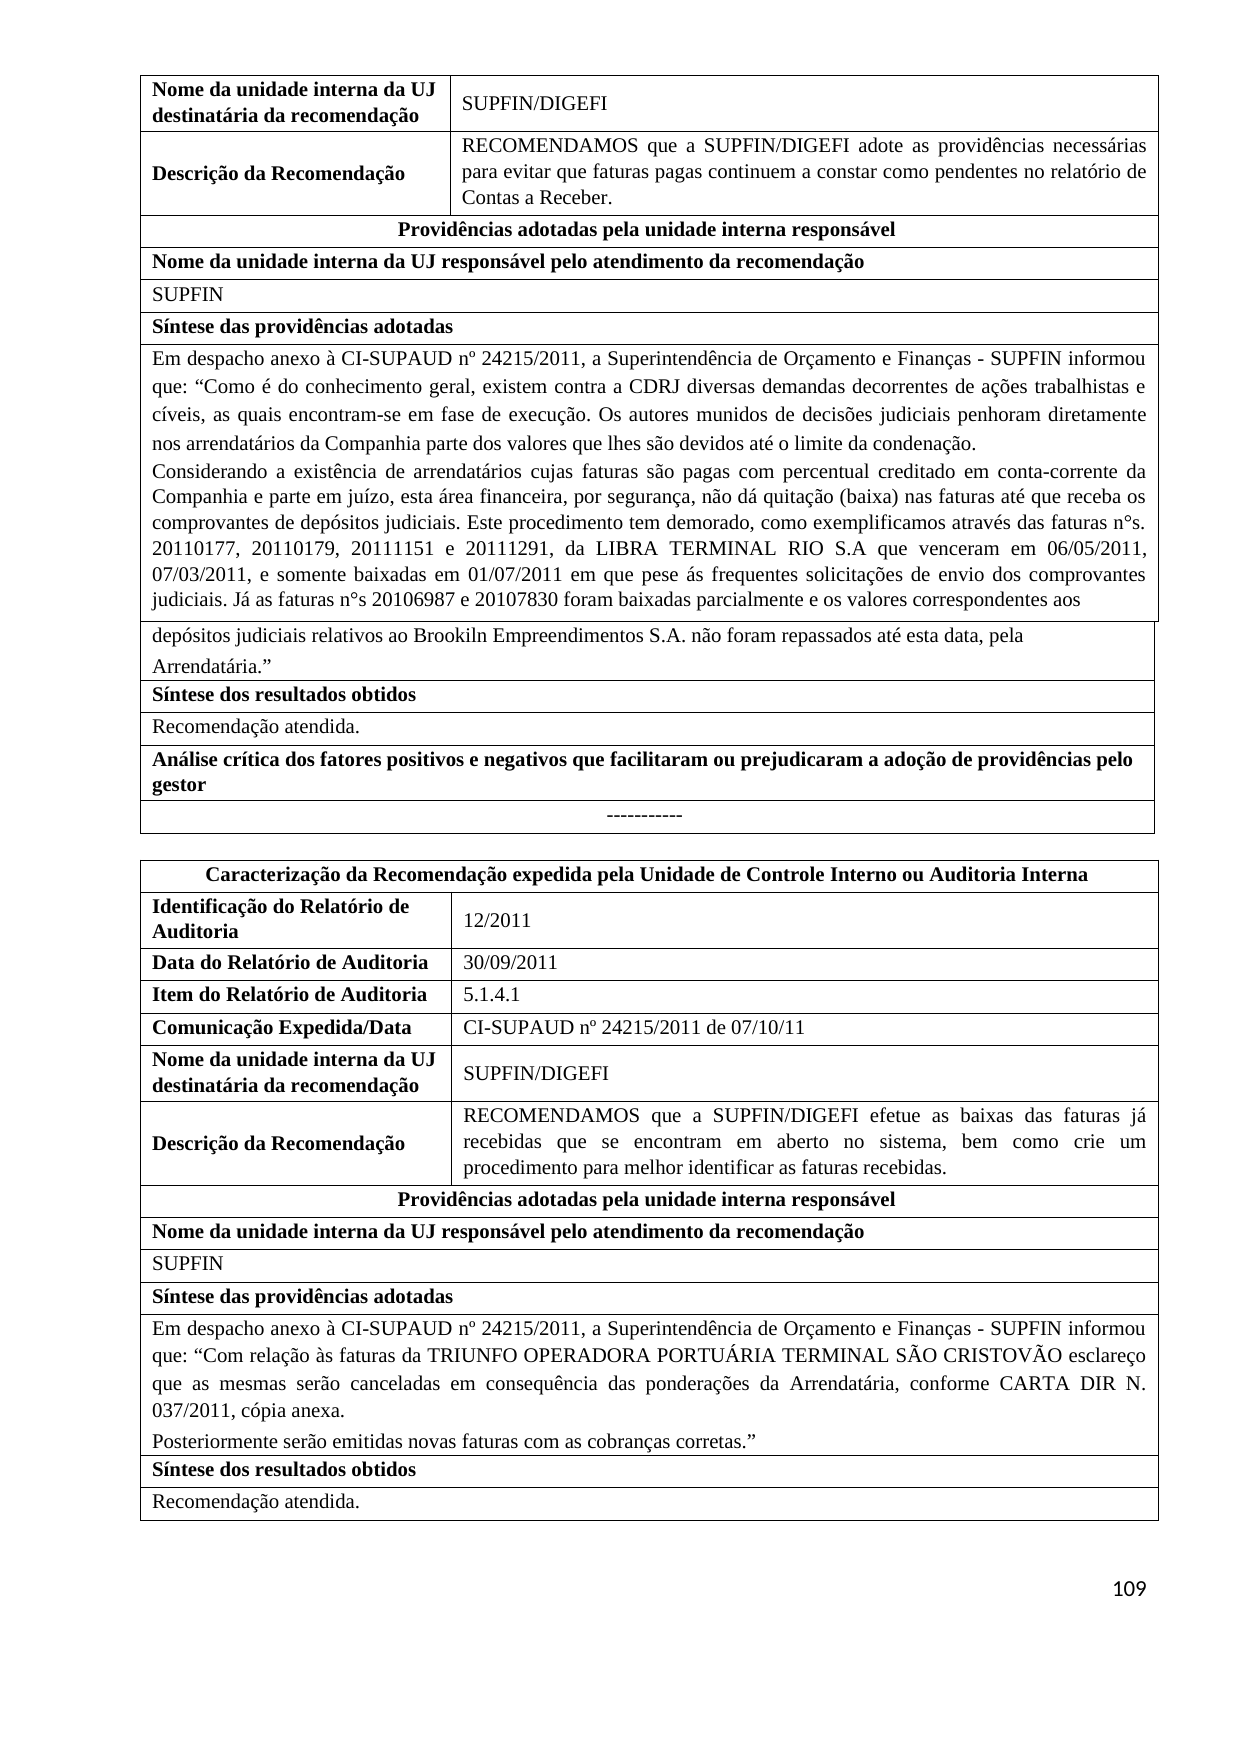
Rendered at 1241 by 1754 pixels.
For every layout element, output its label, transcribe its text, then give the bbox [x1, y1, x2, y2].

table_cell CI-SUPAUD nº 24215/2011 de 07/10/11 [452, 1014, 1158, 1045]
table_cell SUPFIN [141, 280, 1158, 312]
table_cell Descrição da Recomendação [141, 132, 450, 215]
table_cell 5.1.4.1 [452, 981, 1158, 1012]
table_cell [1155, 622, 1159, 680]
table_cell [1155, 745, 1159, 800]
table_cell Síntese das providências adotadas [141, 313, 1158, 344]
table_cell 12/2011 [452, 893, 1158, 948]
table_cell Item do Relatório de Auditoria [141, 981, 451, 1012]
table_cell Nome da unidade interna da UJ destinatária da recomendação [141, 76, 450, 131]
table_cell SUPFIN/DIGEFI [451, 76, 1158, 131]
table_cell Síntese das providências adotadas [141, 1283, 1158, 1314]
table_cell RECOMENDAMOS que a SUPFIN/DIGEFI efetue as baixas das faturas já recebidas que se encontram em aberto no sistema, bem como crie um procedimento para melhor identificar as faturas recebidas. [452, 1102, 1158, 1185]
table_cell depósitos judiciais relativos ao Brookiln Empreendimentos S.A. não foram repassados até esta data, pela Arrendatária.” [141, 622, 1154, 680]
table_cell Em despacho anexo à CI-SUPAUD nº 24215/2011, a Superintendência de Orçamento e Finanças - SUPFIN informou que: “Com relação às faturas da TRIUNFO OPERADORA PORTUÁRIA TERMINAL SÃO CRISTOVÃO esclareço que as mesmas serão canceladas em consequência das ponderações da Arrendatária, conforme CARTA DIR N. 037/2011, cópia anexa. Posteriormente serão emitidas novas faturas com as cobranças corretas.” [141, 1315, 1158, 1455]
table_cell Nome da unidade interna da UJ destinatária da recomendação [141, 1046, 451, 1101]
table_cell RECOMENDAMOS que a SUPFIN/DIGEFI adote as providências necessárias para evitar que faturas pagas continuem a constar como pendentes no relatório de Contas a Receber. [451, 132, 1158, 215]
table_cell 30/09/2011 [452, 949, 1158, 980]
table_cell Comunicação Expedida/Data [141, 1014, 451, 1045]
table_cell Descrição da Recomendação [141, 1102, 451, 1185]
table_cell [1155, 712, 1159, 744]
table_cell Providências adotadas pela unidade interna responsável [141, 216, 1158, 247]
table_cell Nome da unidade interna da UJ responsável pelo atendimento da recomendação [141, 1218, 1158, 1249]
table_cell Providências adotadas pela unidade interna responsável [141, 1186, 1158, 1217]
table_cell [1155, 800, 1159, 833]
table_cell SUPFIN [141, 1250, 1158, 1282]
table_cell Análise crítica dos fatores positivos e negativos que facilitaram ou prejudicaram a adoção de providências pelo gestor [141, 746, 1154, 800]
table_cell Recomendação atendida. [141, 713, 1154, 744]
table_cell Data do Relatório de Auditoria [141, 949, 451, 980]
table_cell Em despacho anexo à CI-SUPAUD nº 24215/2011, a Superintendência de Orçamento e Finanças - SUPFIN informou que: “Como é do conhecimento geral, existem contra a CDRJ diversas demandas decorrentes de ações trabalhistas e cíveis, as quais encontram-se em fase de execução. Os autores munidos de decisões judiciais penhoram diretamente nos arrendatários da Companhia parte dos valores que lhes são devidos até o limite da condenação. Considerando a existência de arrendatários cujas faturas são pagas com percentual creditado em conta-corrente da Companhia e parte em juízo, esta área financeira, por segurança, não dá quitação (baixa) nas faturas até que receba os comprovantes de depósitos judiciais. Este procedimento tem demorado, como exemplificamos através das faturas n°s. 20110177, 20110179, 20111151 e 20111291, da LIBRA TERMINAL RIO S.A que venceram em 06/05/2011, 07/03/2011, e somente baixadas em 01/07/2011 em que pese ás frequentes solicitações de envio dos comprovantes judiciais. Já as faturas n°s 20106987 e 20107830 foram baixadas parcialmente e os valores correspondentes aos [141, 345, 1158, 621]
table_cell [1155, 680, 1159, 712]
table_cell Síntese dos resultados obtidos [141, 681, 1154, 712]
table_cell SUPFIN/DIGEFI [452, 1046, 1158, 1101]
table_cell ----------- [141, 801, 1154, 833]
table_cell Síntese dos resultados obtidos [141, 1456, 1158, 1487]
table_cell Nome da unidade interna da UJ responsável pelo atendimento da recomendação [141, 248, 1158, 279]
table_header Caracterização da Recomendação expedida pela Unidade de Controle Interno ou Auditoria Interna [141, 861, 1158, 892]
table_cell Identificação do Relatório de Auditoria [141, 893, 451, 948]
table_cell Recomendação atendida. [141, 1488, 1158, 1520]
